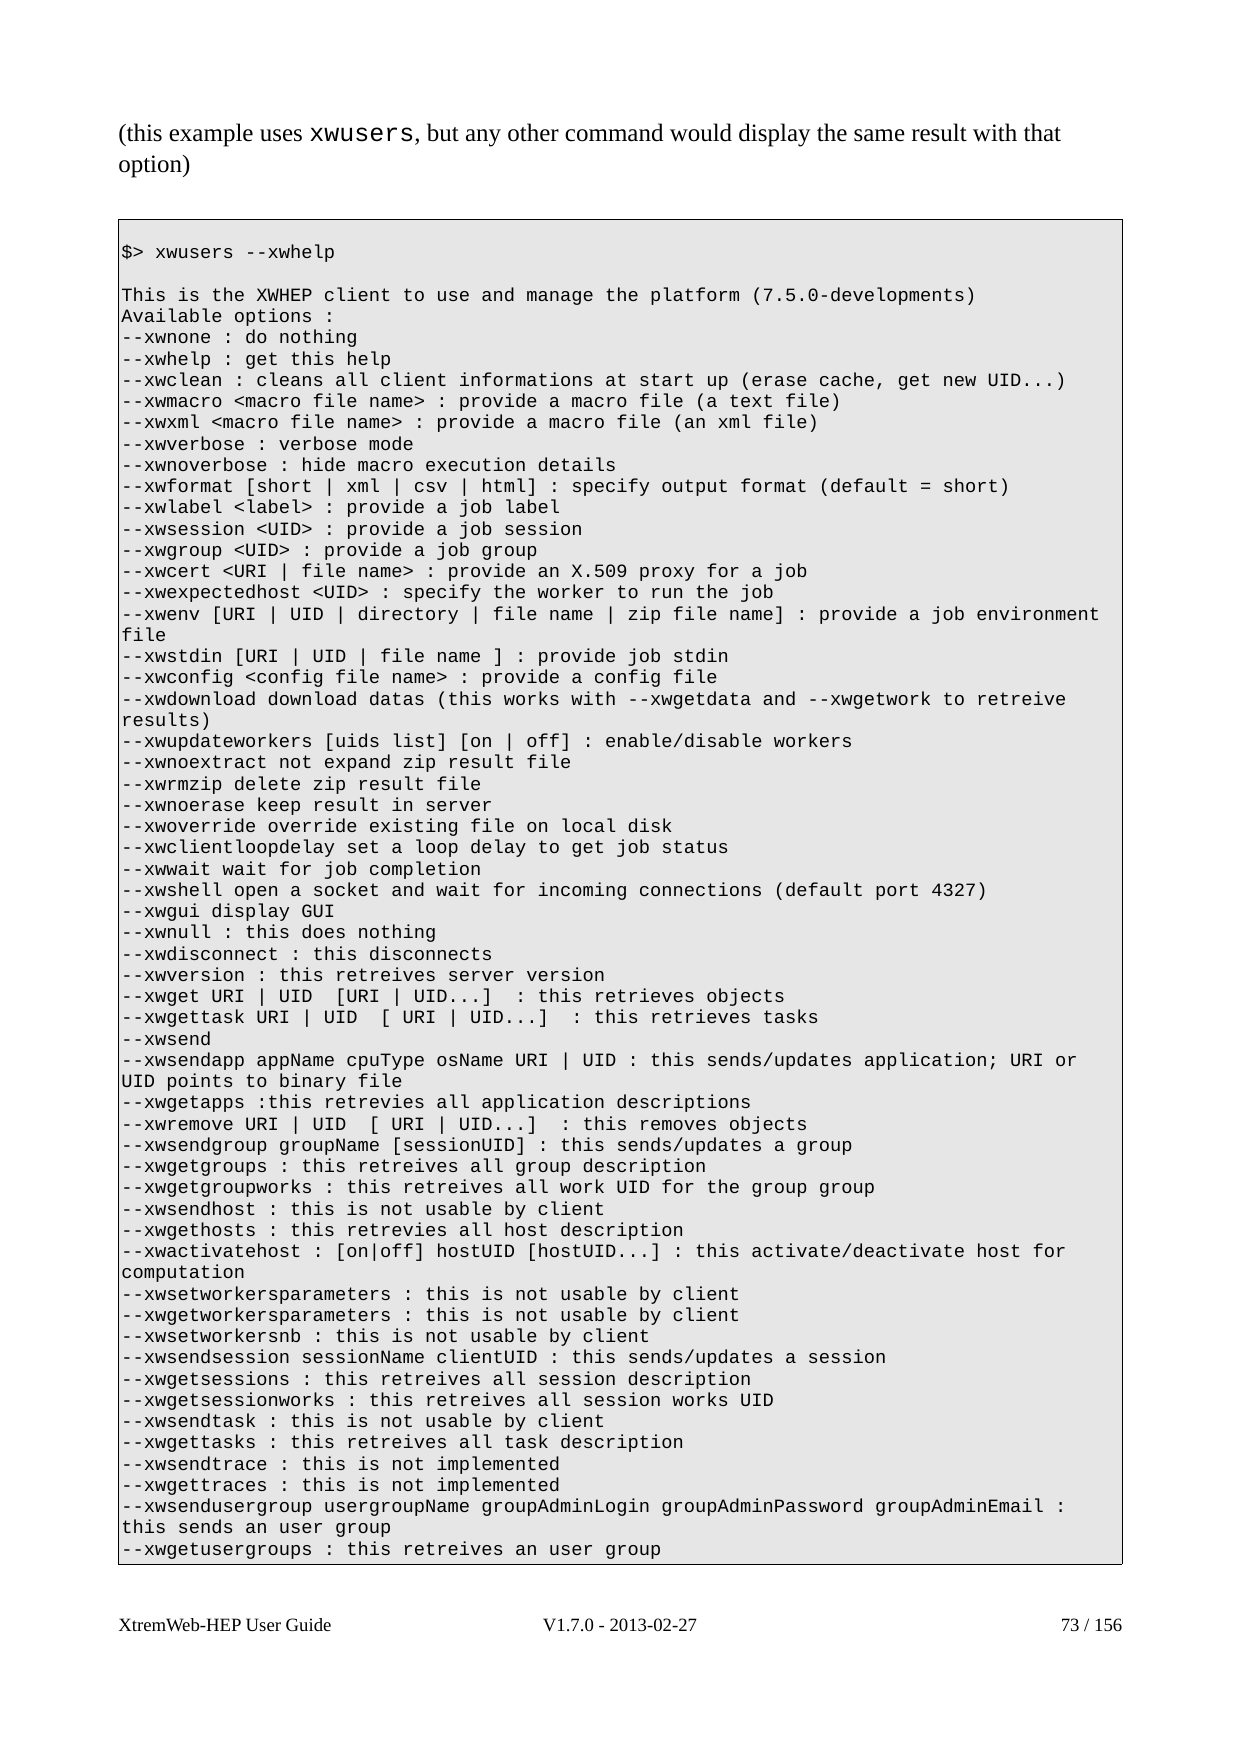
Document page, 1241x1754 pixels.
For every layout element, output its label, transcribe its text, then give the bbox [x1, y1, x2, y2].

text --xwwait wait for job completion [119, 856, 1122, 878]
text --xwnoerase keep result in server [119, 793, 1122, 814]
text --xwgetsessions : this retreives all session description [119, 1366, 1122, 1388]
text --xwformat [short | xml | csv | html] : specify output format (default = short) [119, 474, 1122, 495]
text --xwgettraces : this is not implemented [119, 1473, 1122, 1494]
text --xwsendsession sessionName clientUID : this sends/updates a session [119, 1345, 1122, 1366]
text --xwsetworkersnb : this is not usable by client [119, 1324, 1122, 1345]
text --xwsendgroup groupName [sessionUID] : this sends/updates a group [119, 1133, 1122, 1154]
text --xwgui display GUI [119, 899, 1122, 920]
text --xwsendusergroup usergroupName groupAdminLogin groupAdminPassword groupAdminEmail : this sends an user group [119, 1494, 1122, 1536]
text --xwmacro <macro file name> : provide a macro file (a text file) [119, 389, 1122, 410]
text --xwupdateworkers [uids list] [on | off] : enable/disable workers [119, 729, 1122, 750]
text --xwenv [URI | UID | directory | file name | zip file name] : provide a job environment file [119, 601, 1122, 644]
text --xwclientloopdelay set a loop delay to get job status [119, 835, 1122, 856]
text --xwshell open a socket and wait for incoming connections (default port 4327) [119, 878, 1122, 899]
text --xwsendtrace : this is not implemented [119, 1451, 1122, 1473]
text --xwgettasks : this retreives all task description [119, 1430, 1122, 1451]
text --xwclean : cleans all client informations at start up (erase cache, get new UID...) [119, 368, 1122, 389]
text --xwsetworkersparameters : this is not usable by client [119, 1281, 1122, 1303]
text --xwverbose : verbose mode [119, 431, 1122, 453]
text --xwgroup <UID> : provide a job group [119, 538, 1122, 559]
text --xwdownload download datas (this works with --xwgetdata and --xwgetwork to retreive results) [119, 686, 1122, 729]
text --xwgetworkersparameters : this is not usable by client [119, 1303, 1122, 1324]
text --xwget URI | UID [URI | UID...] : this retrieves objects [119, 984, 1122, 1005]
text --xwxml <macro file name> : provide a macro file (an xml file) [119, 410, 1122, 431]
text --xwgetgroups : this retreives all group description [119, 1154, 1122, 1175]
text --xwgetgroupworks : this retreives all work UID for the group group [119, 1175, 1122, 1196]
text --xwlabel <label> : provide a job label [119, 495, 1122, 516]
text --xwconfig <config file name> : provide a config file [119, 665, 1122, 686]
text --xwoverride override existing file on local disk [119, 814, 1122, 835]
text --xwnone : do nothing [119, 325, 1122, 346]
text --xwsendtask : this is not usable by client [119, 1409, 1122, 1430]
text (this example uses xwusers, but any other command would display the same result with that option) [118, 118, 1122, 178]
text --xwnoverbose : hide macro execution details [119, 453, 1122, 474]
text --xwsendapp appName cpuType osName URI | UID : this sends/updates application; URI or UID points to binary file [119, 1048, 1122, 1090]
text --xwnoextract not expand zip result file [119, 750, 1122, 771]
text --xwsession <UID> : provide a job session [119, 516, 1122, 538]
text --xwsendhost : this is not usable by client [119, 1196, 1122, 1218]
text Available options : [119, 304, 1122, 325]
text --xwdisconnect : this disconnects [119, 941, 1122, 963]
text --xwstdin [URI | UID | file name ] : provide job stdin [119, 644, 1122, 665]
text --xwnull : this does nothing [119, 920, 1122, 941]
text --xwgettask URI | UID [ URI | UID...] : this retrieves tasks [119, 1005, 1122, 1026]
text --xwgetapps :this retrevies all application descriptions [119, 1090, 1122, 1111]
text --xwversion : this retreives server version [119, 963, 1122, 984]
text --xwhelp : get this help [119, 346, 1122, 368]
text --xwrmzip delete zip result file [119, 771, 1122, 793]
text --xwgetsessionworks : this retreives all session works UID [119, 1388, 1122, 1409]
text --xwgethosts : this retrevies all host description [119, 1218, 1122, 1239]
text --xwcert <URI | file name> : provide an X.509 proxy for a job [119, 559, 1122, 580]
text --xwactivatehost : [on|off] hostUID [hostUID...] : this activate/deactivate host for computation [119, 1239, 1122, 1281]
text --xwsend [119, 1026, 1122, 1048]
text $> xwusers --xwhelp [119, 240, 1122, 261]
text This is the XWHEP client to use and manage the platform (7.5.0-developments) [119, 283, 1122, 304]
text --xwremove URI | UID [ URI | UID...] : this removes objects [119, 1111, 1122, 1133]
text --xwgetusergroups : this retreives an user group [119, 1536, 1122, 1564]
text --xwexpectedhost <UID> : specify the worker to run the job [119, 580, 1122, 601]
